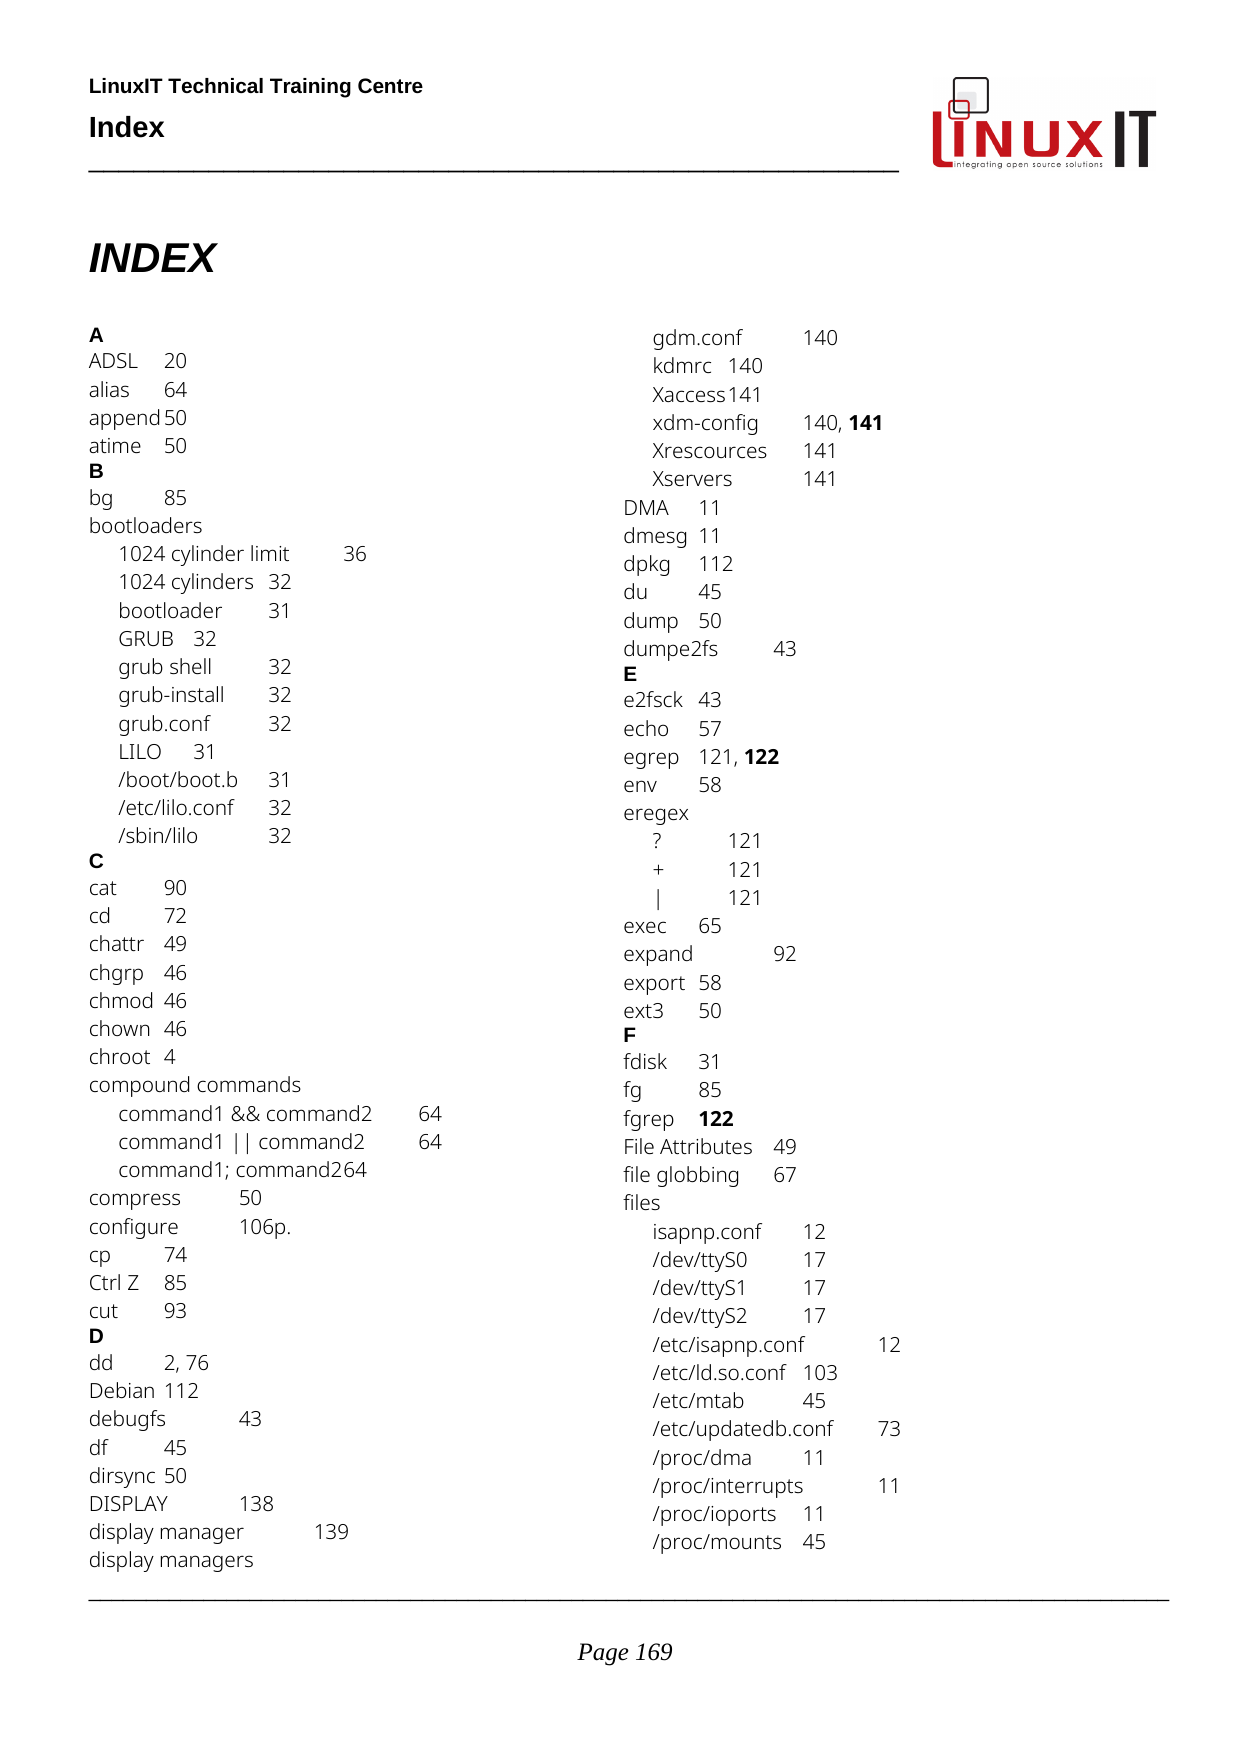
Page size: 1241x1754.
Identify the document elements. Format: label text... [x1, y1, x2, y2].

text Xservers 141 [652, 464, 1157, 493]
text bg 85 [88, 483, 623, 511]
text command1 || command2 64 [118, 1127, 623, 1155]
text isapnp.conf 12 [652, 1217, 1157, 1245]
text file globbing 67 [623, 1160, 1157, 1188]
text ADSL 20 [88, 347, 623, 375]
text chgrp 46 [88, 958, 623, 986]
text egrep 121, 122 [623, 742, 1157, 770]
text + 121 [652, 855, 1157, 883]
text chroot 4 [88, 1042, 623, 1071]
text | 121 [652, 883, 1157, 911]
text Xaccess 141 [652, 380, 1157, 408]
text chattr 49 [88, 929, 623, 958]
text ext3 50 [623, 996, 1157, 1024]
text display manager 139 [88, 1517, 623, 1546]
text /proc/interrupts 11 [652, 1471, 1157, 1499]
text fdisk 31 [623, 1047, 1157, 1076]
text dumpe2fs 43 [623, 634, 1157, 662]
text B [88, 459, 623, 483]
text echo 57 [623, 714, 1157, 742]
text Debian 112 [88, 1376, 623, 1404]
text append 50 [88, 403, 623, 431]
text cat 90 [88, 873, 623, 901]
text exec 65 [623, 911, 1157, 939]
text command1; command2 64 [118, 1155, 623, 1183]
text fgrep 122 [623, 1104, 1157, 1132]
text df 45 [88, 1433, 623, 1461]
picture [932, 77, 1157, 171]
text bootloader 31 [118, 596, 623, 624]
text GRUB 32 [118, 624, 623, 652]
text dump 50 [623, 606, 1157, 634]
text kdmrc 140 [652, 352, 1157, 380]
text e2fsck 43 [623, 685, 1157, 714]
subtitle INDEX [88, 235, 1157, 281]
text File Attributes 49 [623, 1132, 1157, 1160]
text du 45 [623, 577, 1157, 606]
text compress 50 [88, 1183, 623, 1212]
text LILO 31 [118, 737, 623, 765]
text /proc/mounts 45 [652, 1527, 1157, 1556]
text A [88, 323, 623, 347]
text alias 64 [88, 375, 623, 403]
text display managers [88, 1546, 623, 1574]
text export 58 [623, 968, 1157, 996]
text /dev/ttyS0 17 [652, 1245, 1157, 1273]
text chmod 46 [88, 986, 623, 1014]
text 1024 cylinder limit 36 [118, 539, 623, 567]
text D [88, 1325, 623, 1348]
text expand 92 [623, 939, 1157, 968]
text /dev/ttyS1 17 [652, 1273, 1157, 1301]
text /etc/lilo.conf 32 [118, 793, 623, 822]
text DISPLAY 138 [88, 1489, 623, 1517]
text fg 85 [623, 1076, 1157, 1104]
text dmesg 11 [623, 521, 1157, 549]
text dirsync 50 [88, 1461, 623, 1489]
text F [623, 1024, 1157, 1047]
text dpkg 112 [623, 549, 1157, 577]
text cut 93 [88, 1296, 623, 1325]
text Xrescources 141 [652, 436, 1157, 464]
text gdm.conf 140 [652, 323, 1157, 352]
text /etc/ld.so.conf 103 [652, 1358, 1157, 1386]
text /proc/ioports 11 [652, 1499, 1157, 1527]
text debugfs 43 [88, 1404, 623, 1433]
text /boot/boot.b 31 [118, 765, 623, 793]
text grub shell 32 [118, 652, 623, 680]
text C [88, 850, 623, 873]
text cd 72 [88, 901, 623, 929]
text /dev/ttyS2 17 [652, 1301, 1157, 1330]
text /etc/updatedb.conf 73 [652, 1414, 1157, 1443]
text ? 121 [652, 827, 1157, 855]
text grub-install 32 [118, 680, 623, 709]
text compound commands [88, 1071, 623, 1099]
text env 58 [623, 770, 1157, 798]
text xdm-config 140, 141 [652, 408, 1157, 436]
text atime 50 [88, 431, 623, 459]
text 1024 cylinders 32 [118, 567, 623, 596]
text /sbin/lilo 32 [118, 822, 623, 850]
text /etc/mtab 45 [652, 1386, 1157, 1414]
text files [623, 1188, 1157, 1217]
text chown 46 [88, 1014, 623, 1042]
text /proc/dma 11 [652, 1443, 1157, 1471]
text configure 106p. [88, 1212, 623, 1240]
text dd 2, 76 [88, 1348, 623, 1376]
text command1 && command2 64 [118, 1099, 623, 1127]
text DMA 11 [623, 493, 1157, 521]
text bootloaders [88, 511, 623, 539]
text grub.conf 32 [118, 709, 623, 737]
text E [623, 662, 1157, 685]
text eregex [623, 798, 1157, 827]
text Ctrl Z 85 [88, 1268, 623, 1296]
text cp 74 [88, 1240, 623, 1268]
text /etc/isapnp.conf 12 [652, 1330, 1157, 1358]
